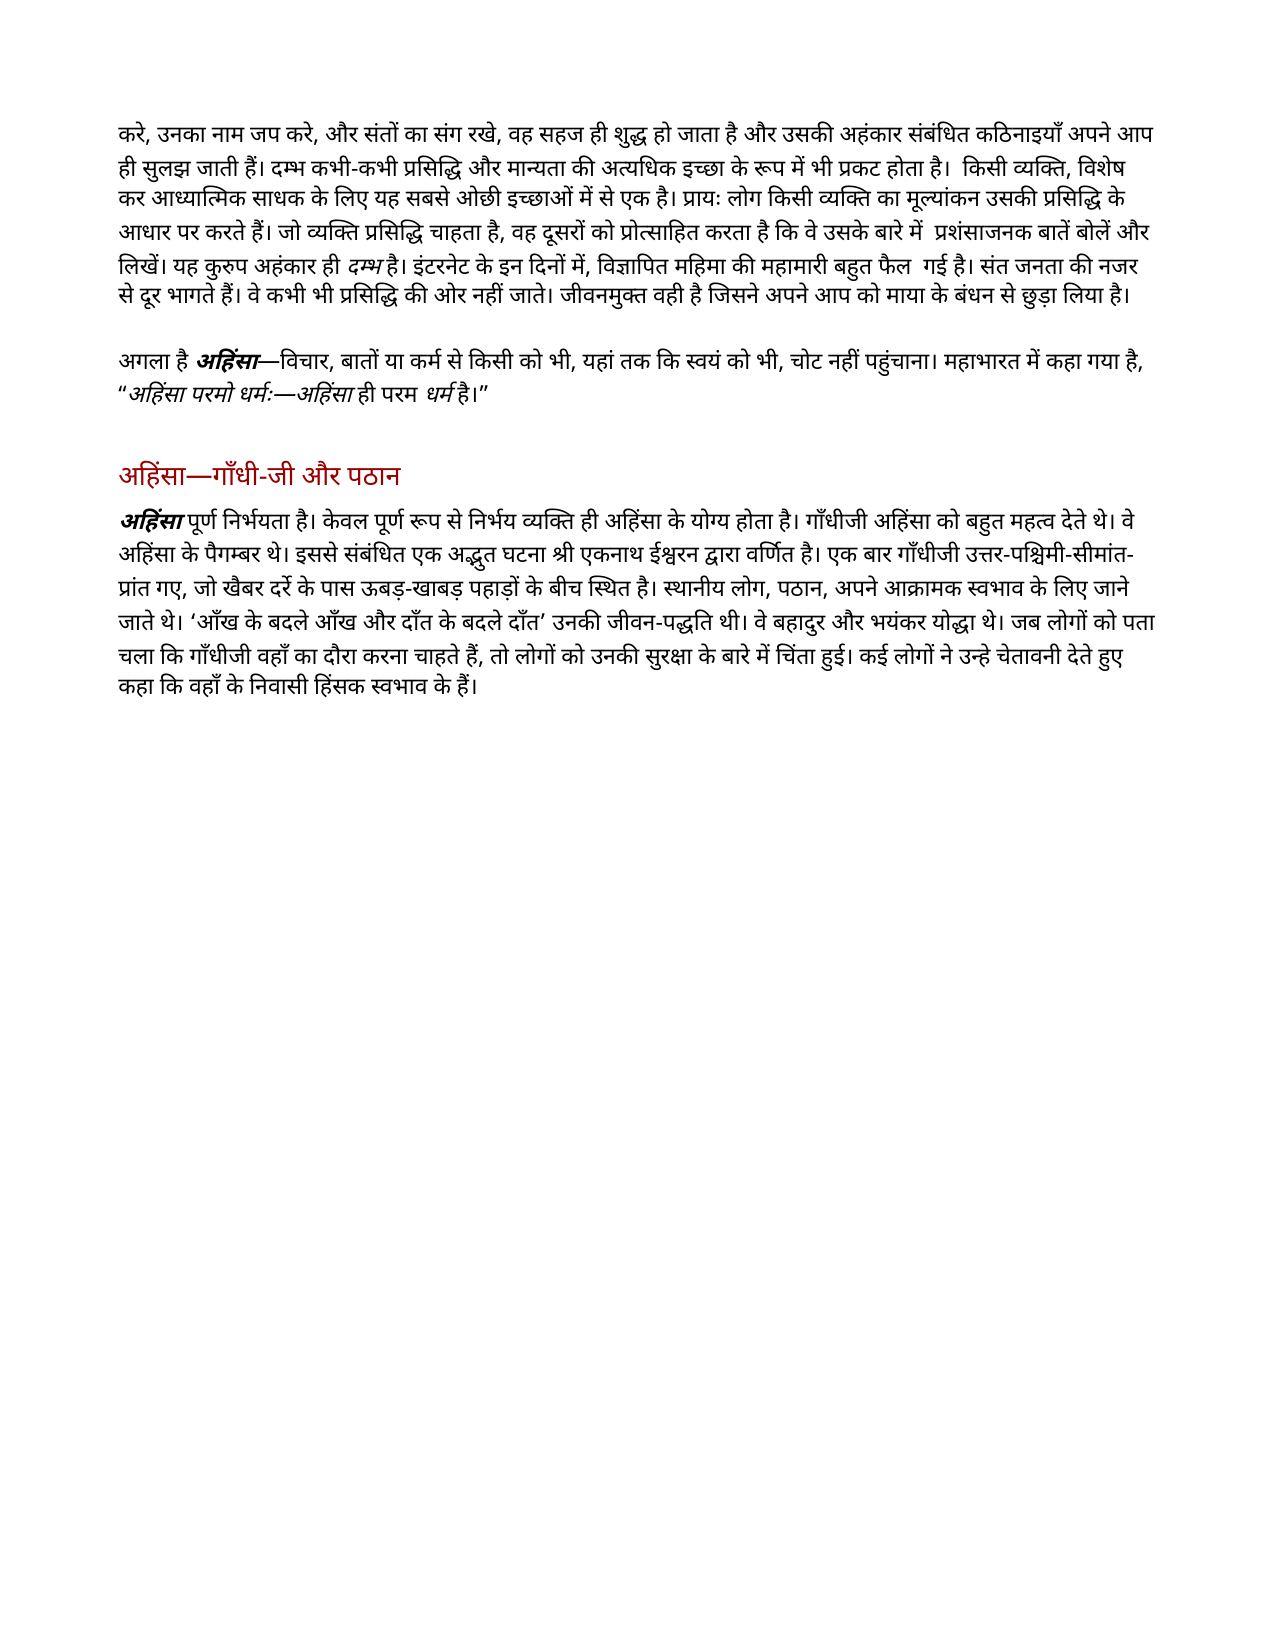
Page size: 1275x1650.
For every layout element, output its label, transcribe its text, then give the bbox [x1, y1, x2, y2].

text अगला है अहिंसा—विचार, बातों या कर्म से किसी को भी, यहां तक ​​कि स्वयं को भी, चोट नहीं पहुंचाना। महाभारत में कहा गया है, “अहिंसा परमो धर्मः—अहिंसा ही परम धर्म है।” [118, 344, 1157, 412]
subtitle अहिंसा—गाँधी-जी और पठान [118, 456, 1157, 496]
text करे, उनका नाम जप करे, और संतों का संग रखे, वह सहज ही शुद्ध हो जाता है और उसकी अहंकार संबंधित कठिनाइयाँ अपने आप ही सुलझ जाती हैं। दम्भ कभी-कभी प्रसिद्धि और मान्यता की अत्यधिक इच्छा के रूप में भी प्रकट होता है। किसी व्यक्ति, विशेष कर आध्यात्मिक साधक के लिए यह सबसे ओछी इच्छाओं में से एक है। प्रायः लोग किसी व्यक्ति का मूल्यांकन उसकी प्रसिद्धि के आधार पर करते हैं। जो व्यक्ति प्रसिद्धि चाहता है, वह दूसरों को प्रोत्साहित करता है कि वे उसके बारे में प्रशंसाजनक बातें बोलें और लिखें। यह कुरुप अहंकार ही दम्भ है। इंटरनेट के इन दिनों में, विज्ञापित महिमा की महामारी बहुत फैल गई है। संत जनता की नजर से दूर भागते हैं। वे कभी भी प्रसिद्धि की ओर नहीं जाते। जीवनमुक्त वही है जिसने अपने आप को माया के बंधन से छुड़ा लिया है। [118, 118, 1157, 313]
text अहिंसा पूर्ण निर्भयता है। केवल पूर्ण रूप से निर्भय व्यक्ति ही अहिंसा के योग्य होता है। गाँधीजी अहिंसा को बहुत महत्व देते थे। वे अहिंसा के पैगम्बर थे। इससे संबंधित एक अद्भुत घटना श्री एकनाथ ईश्वरन द्वारा वर्णित है। एक बार गाँधीजी उत्तर-पश्चिमी-सीमांत-प्रांत गए, जो खैबर दर्रे के पास ऊबड़-खाबड़ पहाड़ों के बीच स्थित है। स्थानीय लोग, पठान, अपने आक्रामक स्वभाव के लिए जाने जाते थे। ‘आँख के बदले आँख और दाँत के बदले दाँत’ उनकी जीवन-पद्धति थी। वे बहादुर और भयंकर योद्धा थे। जब लोगों को पता चला कि गाँधीजी वहाँ का दौरा करना चाहते हैं, तो लोगों को उनकी सुरक्षा के बारे में चिंता हुई। कई लोगों ने उन्हे चेतावनी देते हुए कहा कि वहाँ के निवासी हिंसक स्वभाव के हैं। [118, 508, 1157, 704]
